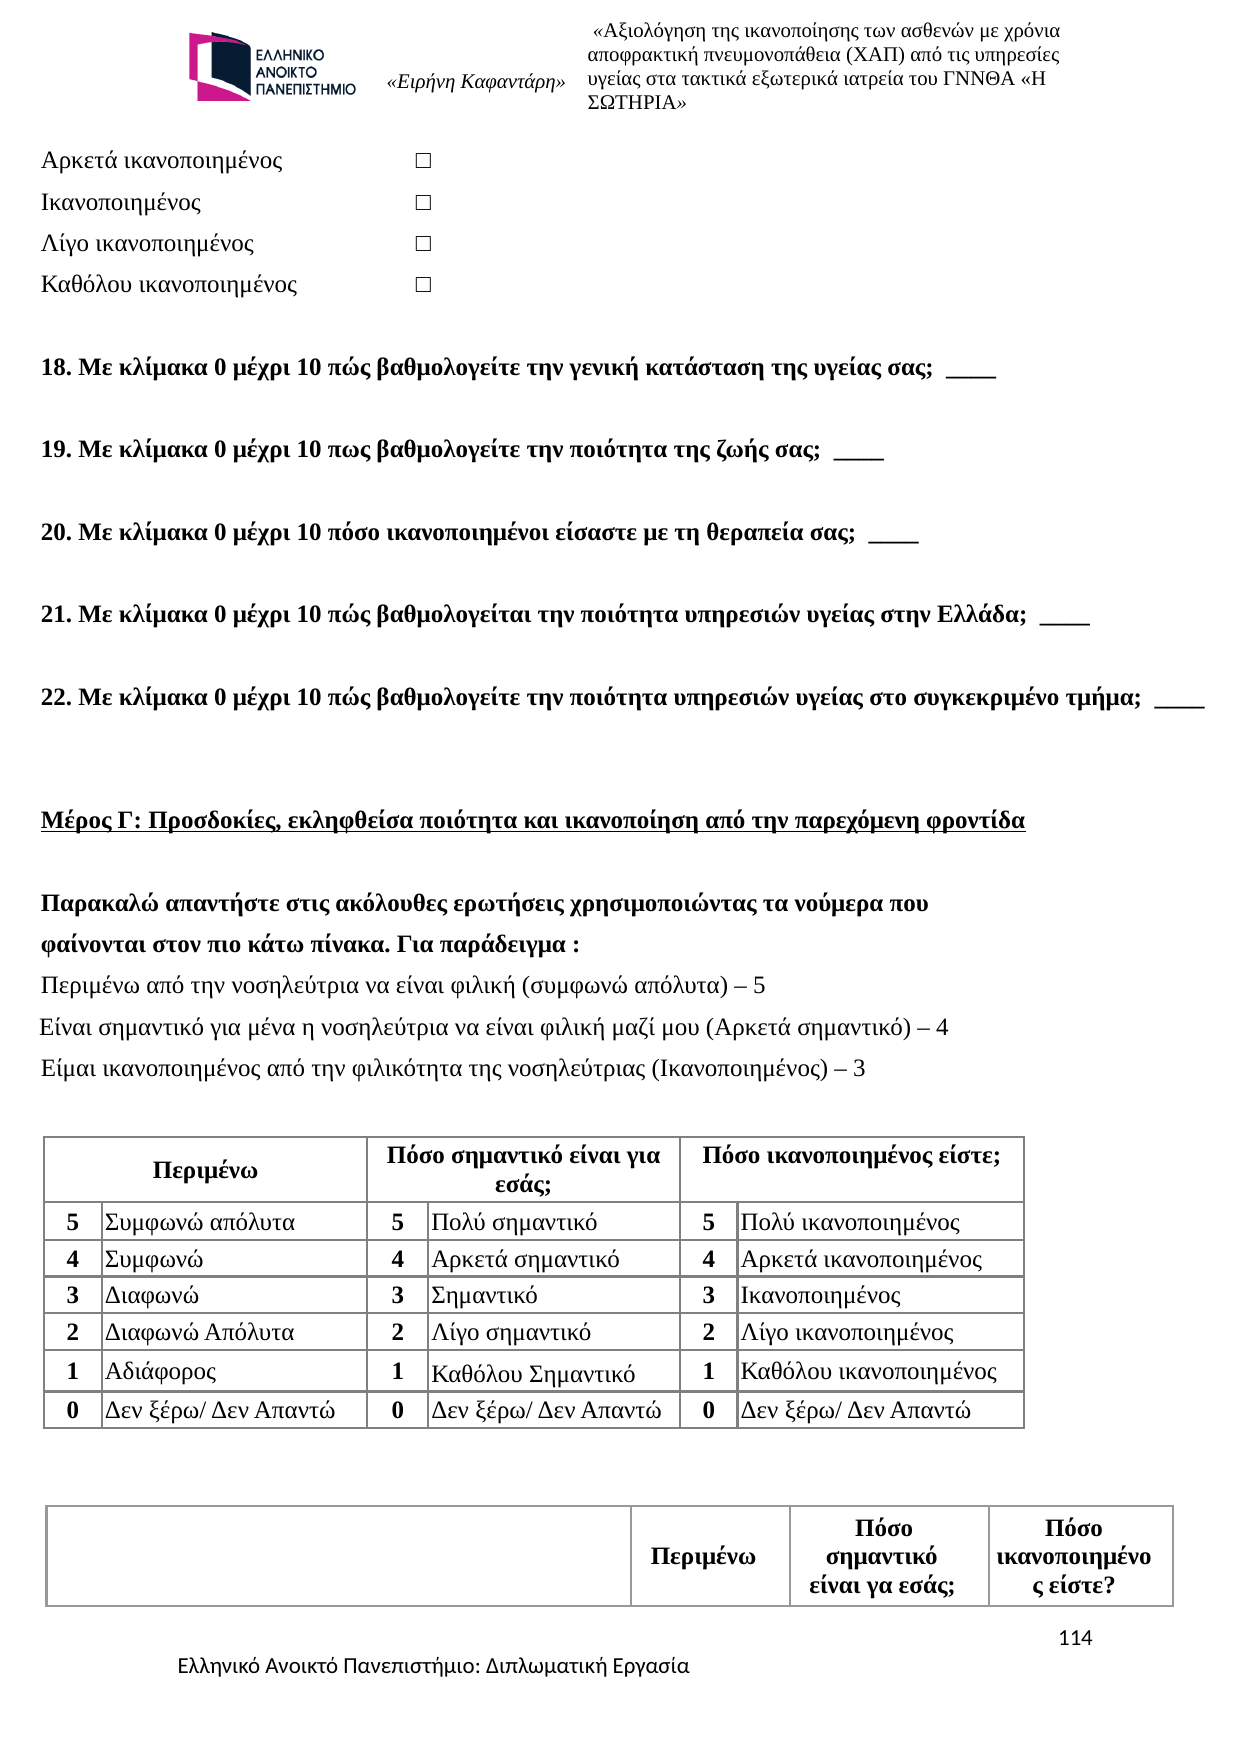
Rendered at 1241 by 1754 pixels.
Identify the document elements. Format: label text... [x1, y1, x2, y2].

table_cell Καθόλου ικανοποιημένος [739, 1351, 1023, 1390]
table_cell 3 [681, 1278, 736, 1312]
table_cell Καθόλου Σημαντικό [429, 1351, 679, 1390]
table_cell Δεν ξέρω/ Δεν Απαντώ [103, 1393, 366, 1427]
table_cell 5 [681, 1203, 736, 1239]
table_cell 5 [368, 1203, 427, 1239]
table_cell Δεν ξέρω/ Δεν Απαντώ [429, 1393, 679, 1427]
text Λίγο ικανοποιημένος □ [41, 228, 1240, 257]
table_cell Λίγο σημαντικό [429, 1314, 679, 1349]
table_cell Πολύ σημαντικό [429, 1203, 679, 1239]
table_cell 2 [681, 1314, 736, 1349]
table_cell 4 [368, 1241, 427, 1275]
table_cell Αδιάφορος [103, 1351, 366, 1390]
picture [189, 32, 356, 101]
text Είμαι ικανοποιημένος από την φιλικότητα της νοσηλεύτριας (Ικανοποιημένος) – 3 [41, 1053, 1240, 1082]
table_header [48, 1507, 630, 1605]
text 21. Με κλίμακα 0 μέχρι 10 πώς βαθμολογείται την ποιότητα υπηρεσιών υγείας στην Ελλάδα; ____ [41, 599, 1240, 628]
table_cell 2 [368, 1314, 427, 1349]
table_cell Αρκετά ικανοποιημένος [739, 1241, 1023, 1275]
table_cell 4 [45, 1241, 101, 1275]
text 22. Με κλίμακα 0 μέχρι 10 πώς βαθμολογείτε την ποιότητα υπηρεσιών υγείας στο συγκεκριμένο τμήμα; ____ [41, 682, 1240, 711]
table_cell 0 [368, 1393, 427, 1427]
table_cell Συμφωνώ απόλυτα [103, 1203, 366, 1239]
table_cell Δεν ξέρω/ Δεν Απαντώ [739, 1393, 1023, 1427]
text φαίνονται στον πιο κάτω πίνακα. Για παράδειγμα : [41, 929, 1240, 958]
table_cell 4 [681, 1241, 736, 1275]
table_cell 0 [681, 1393, 736, 1427]
text 18. Με κλίμακα 0 μέχρι 10 πώς βαθμολογείτε την γενική κατάσταση της υγείας σας; ____ [41, 352, 1240, 381]
text Καθόλου ικανοποιημένος □ [41, 269, 1240, 298]
text 19. Με κλίμακα 0 μέχρι 10 πως βαθμολογείτε την ποιότητα της ζωής σας; ____ [41, 434, 1240, 463]
table_header Πόσο ικανοποιημένος είστε; [681, 1138, 1023, 1201]
table_cell 0 [45, 1393, 101, 1427]
text Είναι σημαντικό για μένα η νοσηλεύτρια να είναι φιλική μαζί μου (Αρκετά σημαντικό) – 4 [0, 1012, 1240, 1041]
table_cell Σημαντικό [429, 1278, 679, 1312]
table_header Πόσο ικανοποιημένος είστε? [990, 1507, 1172, 1605]
table_cell Συμφωνώ [103, 1241, 366, 1275]
text Μέρος Γ: Προσδοκίες, εκληφθείσα ποιότητα και ικανοποίηση από την παρεχόμενη φροντίδα [41, 806, 1240, 834]
table_cell Διαφωνώ [103, 1278, 366, 1312]
table_cell 5 [45, 1203, 101, 1239]
table_cell Αρκετά σημαντικό [429, 1241, 679, 1275]
table_cell 3 [45, 1278, 101, 1312]
table_cell 2 [45, 1314, 101, 1349]
text Παρακαλώ απαντήστε στις ακόλουθες ερωτήσεις χρησιμοποιώντας τα νούμερα που [41, 888, 1240, 917]
table_cell Διαφωνώ Απόλυτα [103, 1314, 366, 1349]
text Αρκετά ικανοποιημένος □ [41, 146, 1240, 174]
table_cell 1 [368, 1351, 427, 1390]
table_cell 3 [368, 1278, 427, 1312]
text Περιμένω από την νοσηλεύτρια να είναι φιλική (συμφωνώ απόλυτα) – 5 [41, 971, 1240, 999]
table_cell Λίγο ικανοποιημένος [739, 1314, 1023, 1349]
text 20. Με κλίμακα 0 μέχρι 10 πόσο ικανοποιημένοι είσαστε με τη θεραπεία σας; ____ [41, 517, 1240, 546]
table_cell Ικανοποιημένος [739, 1278, 1023, 1312]
table_header Πόσο σημαντικό είναι για εσάς; [368, 1138, 679, 1201]
text Ικανοποιημένος □ [41, 187, 1240, 216]
table_cell 1 [681, 1351, 736, 1390]
table_cell Πολύ ικανοποιημένος [739, 1203, 1023, 1239]
table_header Περιμένω [45, 1138, 366, 1201]
table_header Περιμένω [632, 1507, 789, 1605]
table_header Πόσο σημαντικό είναι γα εσάς; [791, 1507, 988, 1605]
table_cell 1 [45, 1351, 101, 1390]
